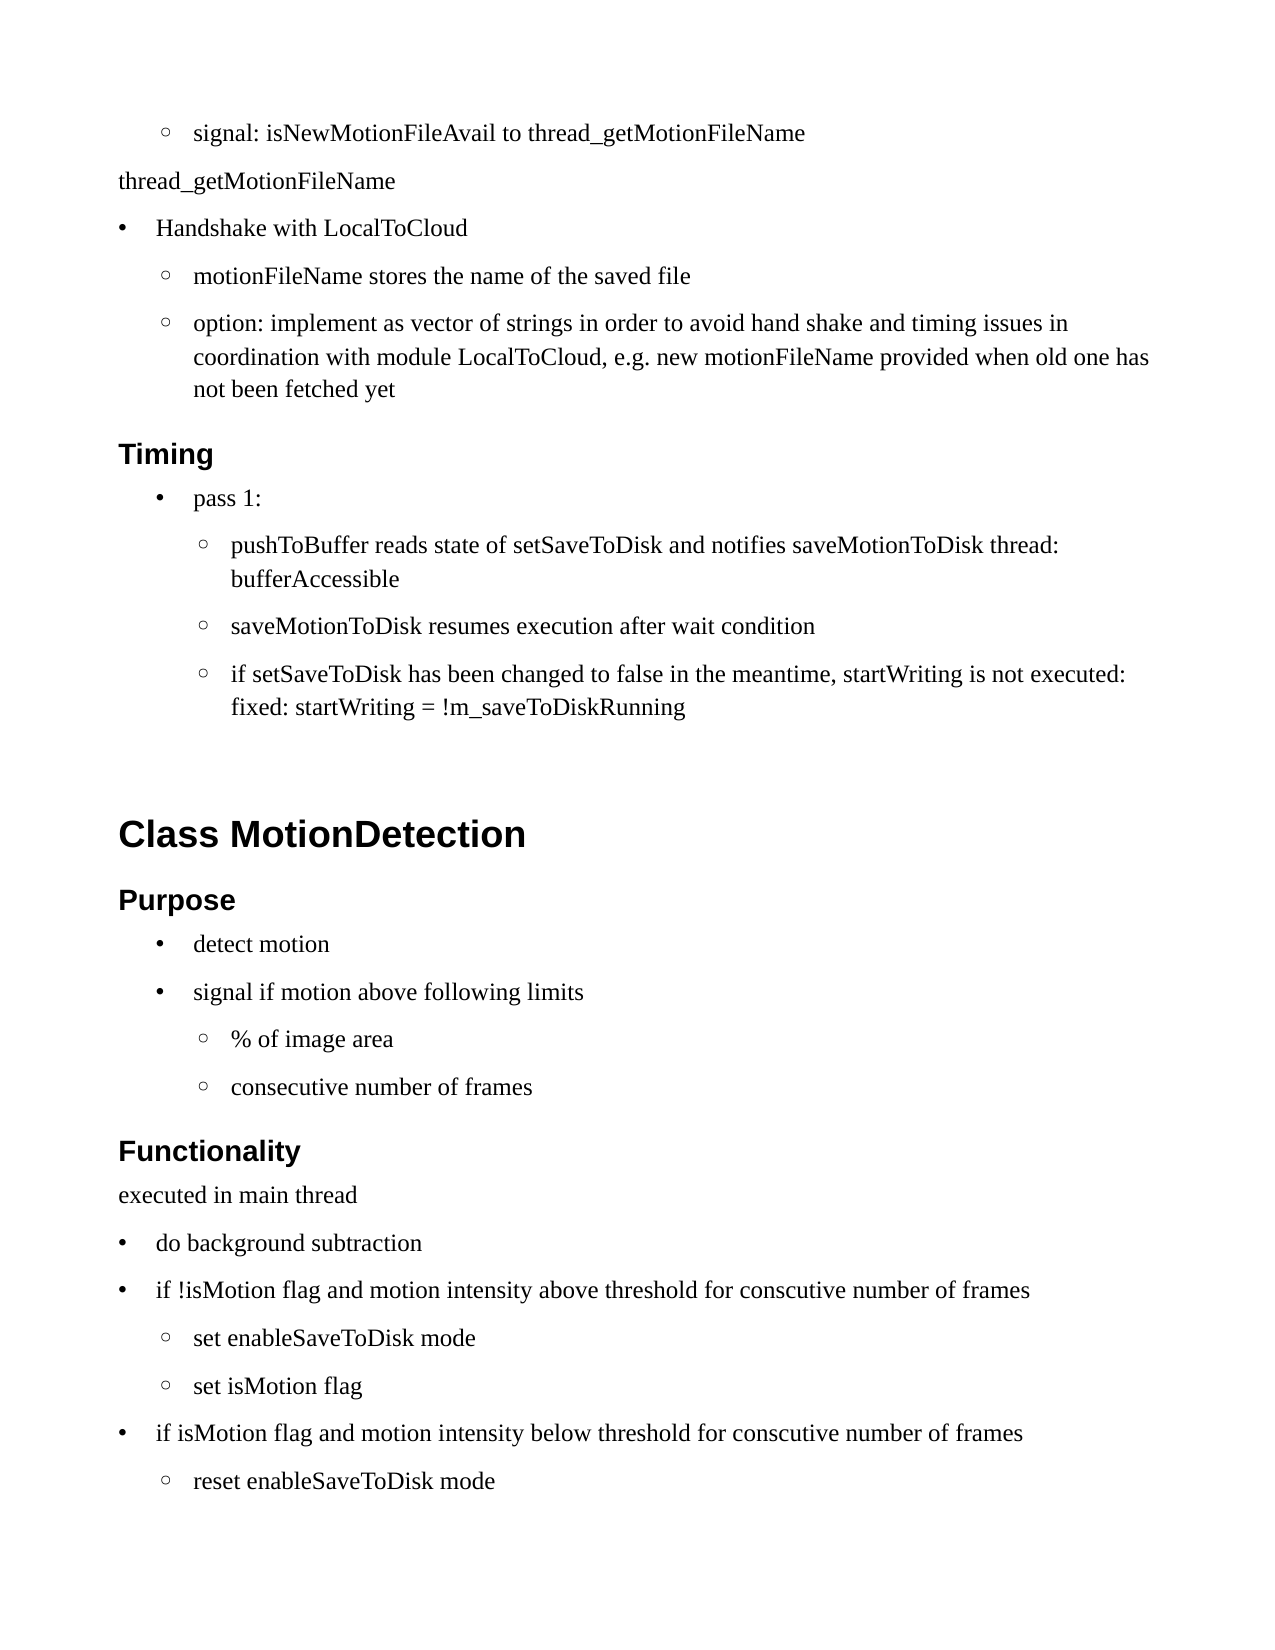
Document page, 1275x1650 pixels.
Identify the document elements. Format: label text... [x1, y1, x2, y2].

list if isMotion flag and motion intensity below threshold for conscutive number of frames [118, 1418, 1157, 1447]
text executed in main thread [118, 1180, 1157, 1209]
subtitle Functionality [118, 1134, 1157, 1168]
list motionFileName stores the name of the saved file [156, 261, 1157, 290]
list pushToBuffer reads state of setSaveToDisk and notifies saveMotionToDisk thread: bufferAccessible [193, 531, 1157, 592]
list reset enableSaveToDisk mode [156, 1466, 1157, 1495]
text thread_getMotionFileName [118, 166, 1157, 194]
list do background subtraction [118, 1228, 1157, 1257]
subtitle Class MotionDetection [118, 812, 1157, 856]
list set enableSaveToDisk mode [156, 1323, 1157, 1352]
list detect motion [156, 929, 1157, 958]
list saveMotionToDisk resumes execution after wait condition [193, 611, 1157, 640]
list % of image area [193, 1024, 1157, 1053]
list if !isMotion flag and motion intensity above threshold for conscutive number of frames [118, 1276, 1157, 1304]
list option: implement as vector of strings in order to avoid hand shake and timing issues in coordination with module LocalToCloud, e.g. new motionFileName provided when old one has not been fetched yet [156, 308, 1157, 403]
list Handshake with LocalToCloud [118, 213, 1157, 242]
list consecutive number of frames [193, 1072, 1157, 1101]
list signal: isNewMotionFileAvail to thread_getMotionFileName [156, 118, 1157, 147]
list if setSaveToDisk has been changed to false in the meantime, startWriting is not executed: fixed: startWriting = !m_saveToDiskRunning [193, 659, 1157, 721]
list set isMotion flag [156, 1371, 1157, 1399]
subtitle Timing [118, 437, 1157, 471]
list signal if motion above following limits [156, 977, 1157, 1005]
subtitle Purpose [118, 883, 1157, 917]
list pass 1: [156, 483, 1157, 512]
